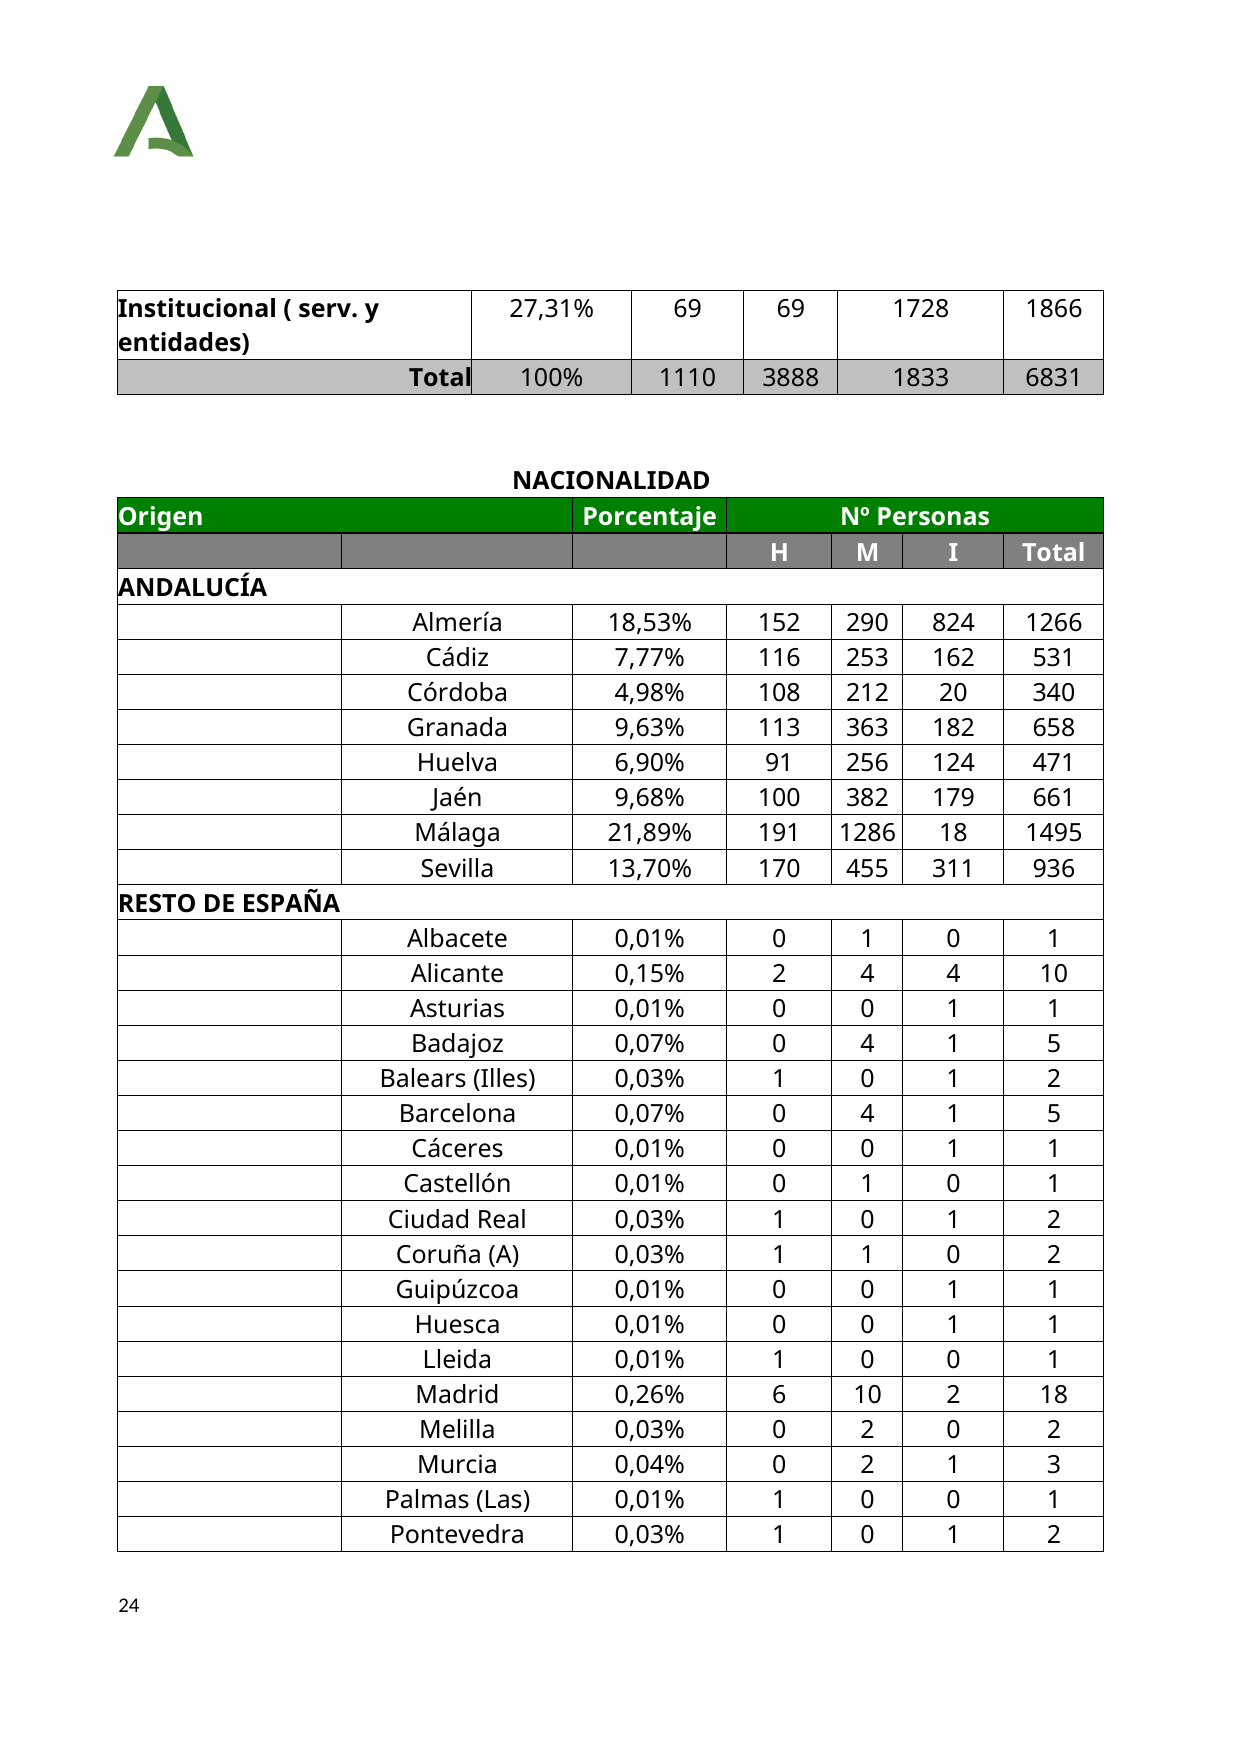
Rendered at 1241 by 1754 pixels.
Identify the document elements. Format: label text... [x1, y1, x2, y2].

table_cell 100 [727, 780, 831, 814]
table_cell 27,31% [472, 291, 631, 359]
table_cell 100% [472, 360, 631, 394]
table_cell 69 [744, 291, 837, 359]
table_cell 1 [903, 991, 1003, 1025]
table_header [342, 534, 572, 568]
table_cell 0,01% [573, 1342, 726, 1376]
table_cell 0 [903, 1482, 1003, 1516]
table_cell Coruña (A) [342, 1236, 572, 1270]
table_cell [118, 710, 341, 744]
table_cell 13,70% [573, 850, 726, 884]
table_cell Lleida [342, 1342, 572, 1376]
table_cell Sevilla [342, 850, 572, 884]
table_cell [118, 1342, 341, 1376]
table_cell [118, 780, 341, 814]
table_cell Melilla [342, 1412, 572, 1446]
table_cell 1 [903, 1447, 1003, 1481]
table_cell 0,01% [573, 1166, 726, 1200]
table_cell 0,01% [573, 1271, 726, 1306]
table_cell [118, 1166, 341, 1200]
table_cell Almería [342, 605, 572, 638]
table_cell 21,89% [573, 815, 726, 849]
table_cell 0 [832, 1517, 902, 1551]
table_cell Huelva [342, 745, 572, 779]
table_cell [118, 1061, 341, 1095]
table_cell Barcelona [342, 1096, 572, 1130]
table_cell 124 [903, 745, 1003, 779]
table_cell 4 [832, 956, 902, 989]
table_cell [118, 815, 341, 849]
table_cell 0,03% [573, 1236, 726, 1270]
table_cell Ciudad Real [342, 1201, 572, 1235]
table_cell 0 [832, 1061, 902, 1095]
table_cell 0 [727, 920, 831, 954]
table_cell [118, 1201, 341, 1235]
table_cell 4 [832, 1026, 902, 1060]
table_cell 531 [1004, 640, 1103, 674]
table_cell 0 [903, 1342, 1003, 1376]
table_cell 1 [903, 1096, 1003, 1130]
table_cell 0 [903, 1236, 1003, 1270]
table_cell 116 [727, 640, 831, 674]
table_header Porcentaje [573, 498, 726, 532]
table_cell 0,01% [573, 1131, 726, 1165]
table_cell 2 [1004, 1412, 1103, 1446]
table_cell 1495 [1004, 815, 1103, 849]
table_header H [727, 534, 831, 568]
table_cell 0,26% [573, 1377, 726, 1411]
table_cell 4 [903, 956, 1003, 989]
table_header [573, 534, 726, 568]
table_cell [118, 1412, 341, 1446]
table_cell 0,01% [573, 1482, 726, 1516]
table_cell 2 [1004, 1061, 1103, 1095]
table_cell 191 [727, 815, 831, 849]
table_cell 3888 [744, 360, 837, 394]
table_cell [118, 850, 341, 884]
table_cell 1 [727, 1342, 831, 1376]
table_cell 1286 [832, 815, 902, 849]
table_cell Jaén [342, 780, 572, 814]
table_cell 1 [832, 1236, 902, 1270]
table_cell Cáceres [342, 1131, 572, 1165]
table_header Origen [118, 498, 572, 532]
table_cell 6 [727, 1377, 831, 1411]
table_cell 471 [1004, 745, 1103, 779]
table_cell 0 [903, 920, 1003, 954]
table_cell Madrid [342, 1377, 572, 1411]
table_cell 3 [1004, 1447, 1103, 1481]
table_cell 0 [832, 1201, 902, 1235]
table_cell Granada [342, 710, 572, 744]
table_cell Málaga [342, 815, 572, 849]
table_cell 0,03% [573, 1201, 726, 1235]
table_cell 1 [1004, 1482, 1103, 1516]
table_cell Cádiz [342, 640, 572, 674]
table_cell [118, 1482, 341, 1516]
table_cell 6,90% [573, 745, 726, 779]
table_cell 0,07% [573, 1096, 726, 1130]
table_cell [118, 1236, 341, 1270]
table_cell 2 [727, 956, 831, 989]
table_cell [118, 991, 341, 1025]
table_cell 340 [1004, 675, 1103, 709]
table_cell 6831 [1004, 360, 1103, 394]
table_cell 1 [903, 1061, 1003, 1095]
table_cell [118, 1096, 341, 1130]
table_cell 18,53% [573, 605, 726, 638]
table_cell 290 [832, 605, 902, 638]
table_cell 0 [727, 1271, 831, 1306]
table_cell 5 [1004, 1096, 1103, 1130]
table_cell [118, 956, 341, 989]
table_cell 2 [1004, 1236, 1103, 1270]
table_cell Alicante [342, 956, 572, 989]
table_cell 4,98% [573, 675, 726, 709]
table_cell 1866 [1004, 291, 1103, 359]
table_cell 256 [832, 745, 902, 779]
table_cell ANDALUCÍA [118, 569, 1103, 603]
table_cell 0,01% [573, 1307, 726, 1341]
picture [109, 81, 198, 161]
table_cell 0 [832, 991, 902, 1025]
table_header M [832, 534, 902, 568]
table_cell Huesca [342, 1307, 572, 1341]
table_cell 661 [1004, 780, 1103, 814]
table_cell 162 [903, 640, 1003, 674]
table_cell Balears (Illes) [342, 1061, 572, 1095]
table_cell 20 [903, 675, 1003, 709]
table_header Total [1004, 534, 1103, 568]
table_cell [118, 745, 341, 779]
table_cell 0 [903, 1412, 1003, 1446]
table_cell Murcia [342, 1447, 572, 1481]
table_cell 0 [727, 1166, 831, 1200]
table_cell [118, 1307, 341, 1341]
table_cell 1 [903, 1201, 1003, 1235]
table_cell [118, 1517, 341, 1551]
table_cell 1 [832, 920, 902, 954]
table_cell 253 [832, 640, 902, 674]
table_cell Pontevedra [342, 1517, 572, 1551]
table_cell 9,68% [573, 780, 726, 814]
table_cell 7,77% [573, 640, 726, 674]
table_cell Albacete [342, 920, 572, 954]
table_cell Badajoz [342, 1026, 572, 1060]
table_cell 2 [1004, 1201, 1103, 1235]
table_cell 0 [727, 1096, 831, 1130]
table_header Nº Personas [727, 498, 1103, 532]
table_cell 1 [832, 1166, 902, 1200]
table_cell 1 [1004, 1307, 1103, 1341]
table_cell [118, 1271, 341, 1306]
table_cell 455 [832, 850, 902, 884]
table_cell 0 [727, 1307, 831, 1341]
table_cell RESTO DE ESPAÑA [118, 885, 1103, 919]
table_header I [903, 534, 1003, 568]
table_cell 382 [832, 780, 902, 814]
table_cell 108 [727, 675, 831, 709]
table_cell 311 [903, 850, 1003, 884]
text NACIONALIDAD [118, 463, 1104, 497]
table_cell 113 [727, 710, 831, 744]
table_cell 0,04% [573, 1447, 726, 1481]
table_cell 1833 [838, 360, 1003, 394]
table_cell 0 [832, 1482, 902, 1516]
table_cell Castellón [342, 1166, 572, 1200]
table_cell 170 [727, 850, 831, 884]
table_cell 1 [727, 1061, 831, 1095]
table_cell 1 [903, 1307, 1003, 1341]
table_cell 363 [832, 710, 902, 744]
table_cell 0,03% [573, 1412, 726, 1446]
table_cell 1 [903, 1026, 1003, 1060]
table_cell 2 [1004, 1517, 1103, 1551]
table_cell 91 [727, 745, 831, 779]
table_cell 1 [903, 1131, 1003, 1165]
table_cell 824 [903, 605, 1003, 638]
table_cell [118, 640, 341, 674]
table_cell 658 [1004, 710, 1103, 744]
table_cell [118, 1026, 341, 1060]
table_cell 0 [903, 1166, 1003, 1200]
table_cell 1110 [632, 360, 743, 394]
table_cell 0 [727, 1412, 831, 1446]
table_cell 0,01% [573, 920, 726, 954]
table_cell 0 [727, 1447, 831, 1481]
table_cell 1266 [1004, 605, 1103, 638]
table_cell 0 [832, 1307, 902, 1341]
table_cell 1 [1004, 991, 1103, 1025]
table_cell Córdoba [342, 675, 572, 709]
table_cell [118, 1131, 341, 1165]
table_cell 1 [903, 1517, 1003, 1551]
table_cell Total [118, 360, 471, 394]
table_cell 1728 [838, 291, 1003, 359]
table_cell 0,03% [573, 1061, 726, 1095]
table_cell [118, 1377, 341, 1411]
table_cell 212 [832, 675, 902, 709]
table_cell 0 [832, 1271, 902, 1306]
table_cell 1 [727, 1482, 831, 1516]
table_cell 1 [1004, 1166, 1103, 1200]
table_cell 182 [903, 710, 1003, 744]
table_cell 936 [1004, 850, 1103, 884]
table_cell 10 [1004, 956, 1103, 989]
table_cell 1 [1004, 1342, 1103, 1376]
table_cell [118, 1447, 341, 1481]
table_cell 18 [903, 815, 1003, 849]
table_cell Palmas (Las) [342, 1482, 572, 1516]
table_cell Guipúzcoa [342, 1271, 572, 1306]
table_cell 2 [832, 1412, 902, 1446]
table_cell 0 [727, 991, 831, 1025]
table_cell 0 [832, 1342, 902, 1376]
table_cell 2 [832, 1447, 902, 1481]
table_cell 179 [903, 780, 1003, 814]
table_cell [118, 605, 341, 638]
table_header [118, 534, 341, 568]
table_cell 1 [1004, 1131, 1103, 1165]
table_cell 0 [727, 1131, 831, 1165]
table_cell 1 [1004, 920, 1103, 954]
table_cell 0 [727, 1026, 831, 1060]
table_cell Asturias [342, 991, 572, 1025]
table_cell 1 [727, 1236, 831, 1270]
table_cell 1 [1004, 1271, 1103, 1306]
table_cell [118, 920, 341, 954]
table_cell 5 [1004, 1026, 1103, 1060]
table_cell 1 [727, 1201, 831, 1235]
table_cell 1 [903, 1271, 1003, 1306]
table_cell 2 [903, 1377, 1003, 1411]
table_cell Institucional ( serv. y entidades) [118, 291, 471, 359]
table_cell 4 [832, 1096, 902, 1130]
table_cell 1 [727, 1517, 831, 1551]
table_cell 0,15% [573, 956, 726, 989]
table_cell [118, 675, 341, 709]
table_cell 0 [832, 1131, 902, 1165]
table_cell 0,03% [573, 1517, 726, 1551]
table_cell 9,63% [573, 710, 726, 744]
table_cell 0,07% [573, 1026, 726, 1060]
table_cell 152 [727, 605, 831, 638]
table_cell 0,01% [573, 991, 726, 1025]
table_cell 69 [632, 291, 743, 359]
table_cell 10 [832, 1377, 902, 1411]
table_cell 18 [1004, 1377, 1103, 1411]
